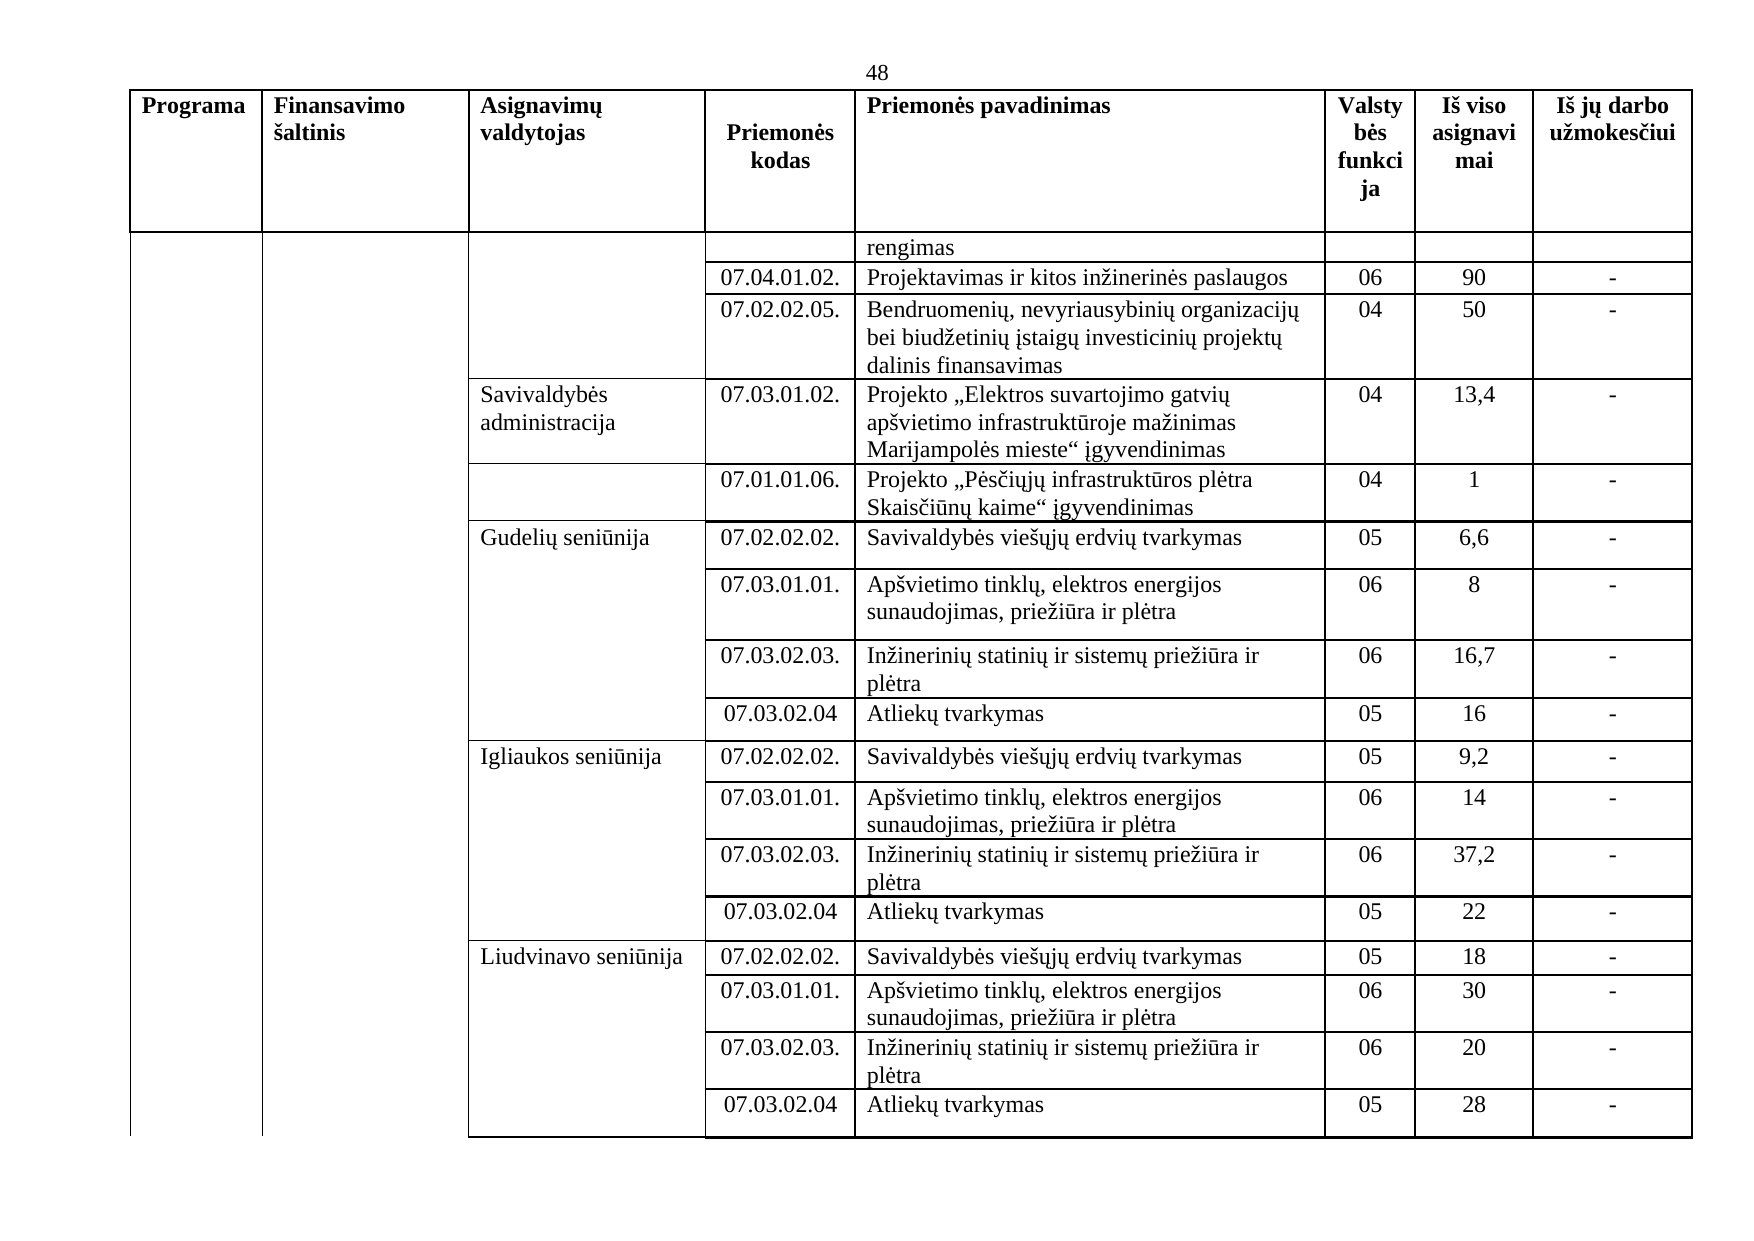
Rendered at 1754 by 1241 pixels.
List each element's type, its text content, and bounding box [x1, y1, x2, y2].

table_cell [469, 233, 705, 378]
table_cell - [1534, 840, 1691, 895]
table_cell [1326, 233, 1414, 261]
table_cell - [1534, 523, 1691, 568]
table_cell 20 [1416, 1033, 1532, 1088]
table_cell 37,2 [1416, 840, 1532, 895]
table_cell [1326, 201, 1414, 231]
table_header Priemonės pavadinimas [856, 91, 1324, 201]
table_cell 05 [1326, 742, 1414, 781]
table_cell 07.03.02.03. [706, 840, 854, 895]
table_cell 07.03.01.01. [706, 783, 854, 838]
table_header Programa [131, 91, 261, 201]
table_cell 1 [1416, 465, 1532, 520]
table_cell 04 [1326, 295, 1414, 378]
table_cell Gudelių seniūnija [469, 521, 705, 740]
table_cell 04 [1326, 380, 1414, 463]
table_header Finansavimo šaltinis [263, 91, 468, 201]
table_header Iš viso asignavimai [1416, 91, 1532, 231]
table_cell Apšvietimo tinklų, elektros energijos sunaudojimas, priežiūra ir plėtra [856, 976, 1324, 1031]
table_cell Savivaldybės administracija [469, 379, 705, 463]
table_cell 07.04.01.02. [706, 263, 854, 293]
table_cell 04 [1326, 465, 1414, 520]
table_cell [263, 201, 468, 231]
table_cell 07.03.01.02. [706, 380, 854, 463]
table_cell 14 [1416, 783, 1532, 838]
table_cell 07.02.02.05. [706, 295, 854, 378]
table_cell [131, 233, 262, 1136]
table_cell 06 [1326, 570, 1414, 639]
table_cell 30 [1416, 976, 1532, 1031]
table_cell Liudvinavo seniūnija [469, 941, 705, 1136]
table_header Iš jų darbo užmokesčiui [1534, 91, 1691, 231]
table_cell Bendruomenių, nevyriausybinių organizacijų bei biudžetinių įstaigų investicinių projektų dalinis finansavimas [856, 295, 1324, 378]
table_cell [706, 201, 854, 231]
table_cell 05 [1326, 942, 1414, 974]
table_cell Projektavimas ir kitos inžinerinės paslaugos [856, 263, 1324, 293]
table_cell 05 [1326, 1090, 1414, 1136]
table_cell - [1534, 380, 1691, 463]
table_cell 07.03.02.03. [706, 1033, 854, 1088]
table_cell Savivaldybės viešųjų erdvių tvarkymas [856, 942, 1324, 974]
table_cell Atliekų tvarkymas [856, 898, 1324, 940]
table_cell Savivaldybės viešųjų erdvių tvarkymas [856, 523, 1324, 568]
table_cell [1416, 233, 1532, 261]
table_cell 07.02.02.02. [706, 742, 854, 781]
table_cell - [1534, 641, 1691, 697]
table_cell - [1534, 976, 1691, 1031]
table_cell - [1534, 465, 1691, 520]
table_cell - [1534, 233, 1691, 261]
table_cell [263, 233, 468, 1136]
table_cell Savivaldybės viešųjų erdvių tvarkymas [856, 742, 1324, 781]
table_cell [131, 201, 261, 231]
table_cell - [1534, 263, 1691, 293]
table_cell - [1534, 783, 1691, 838]
table_cell Apšvietimo tinklų, elektros energijos sunaudojimas, priežiūra ir plėtra [856, 783, 1324, 838]
table_cell 05 [1326, 523, 1414, 568]
table_cell 07.03.01.01. [706, 976, 854, 1031]
table_cell 06 [1326, 263, 1414, 293]
table_cell - [1534, 699, 1691, 740]
table_cell - [1534, 1090, 1691, 1136]
table_cell 06 [1326, 783, 1414, 838]
table_cell 07.02.02.02. [706, 942, 854, 974]
table_cell 13,4 [1416, 380, 1532, 463]
table_cell 06 [1326, 1033, 1414, 1088]
table_cell 05 [1326, 699, 1414, 740]
table_cell Projekto „Elektros suvartojimo gatvių apšvietimo infrastruktūroje mažinimas Marijampolės mieste“ įgyvendinimas [856, 380, 1324, 463]
table_cell 07.02.02.02. [706, 523, 854, 568]
table_cell [469, 464, 705, 520]
table_cell rengimas [856, 233, 1324, 261]
table_cell [470, 201, 704, 231]
table_cell 07.03.02.04 [706, 1090, 854, 1136]
table_cell - [1534, 1033, 1691, 1088]
table_cell 07.03.02.04 [706, 699, 854, 740]
table_cell Inžinerinių statinių ir sistemų priežiūra ir plėtra [856, 1033, 1324, 1088]
table_cell 8 [1416, 570, 1532, 639]
table_cell Atliekų tvarkymas [856, 699, 1324, 740]
table_cell 06 [1326, 976, 1414, 1031]
table_cell 28 [1416, 1090, 1532, 1136]
table_cell 50 [1416, 295, 1532, 378]
table_cell 22 [1416, 898, 1532, 940]
table_cell 16 [1416, 699, 1532, 740]
table_cell [706, 233, 854, 261]
table_cell 06 [1326, 840, 1414, 895]
table_cell Inžinerinių statinių ir sistemų priežiūra ir plėtra [856, 641, 1324, 697]
table_cell Apšvietimo tinklų, elektros energijos sunaudojimas, priežiūra ir plėtra [856, 570, 1324, 639]
table_cell 07.01.01.06. [706, 465, 854, 520]
table_cell 06 [1326, 641, 1414, 697]
table_cell Igliaukos seniūnija [469, 741, 705, 940]
table_cell 90 [1416, 263, 1532, 293]
table_cell 18 [1416, 942, 1532, 974]
table_cell 07.03.02.03. [706, 641, 854, 697]
table_cell 05 [1326, 898, 1414, 940]
table_cell 07.03.02.04 [706, 898, 854, 940]
table_cell [856, 201, 1324, 231]
table_cell Inžinerinių statinių ir sistemų priežiūra ir plėtra [856, 840, 1324, 895]
table_cell Atliekų tvarkymas [856, 1090, 1324, 1136]
table_cell - [1534, 295, 1691, 378]
table_header Priemonės kodas [706, 91, 854, 201]
table_cell 07.03.01.01. [706, 570, 854, 639]
table_header Asignavimų valdytojas [470, 91, 704, 201]
table_cell 16,7 [1416, 641, 1532, 697]
table_cell 9,2 [1416, 742, 1532, 781]
table_cell - [1534, 898, 1691, 940]
table_cell - [1534, 942, 1691, 974]
table_cell 6,6 [1416, 523, 1532, 568]
table_cell - [1534, 742, 1691, 781]
table_cell Projekto „Pėsčiųjų infrastruktūros plėtra Skaisčiūnų kaime“ įgyvendinimas [856, 465, 1324, 520]
table_cell - [1534, 570, 1691, 639]
table_header Valstybės funkcija [1326, 91, 1414, 201]
